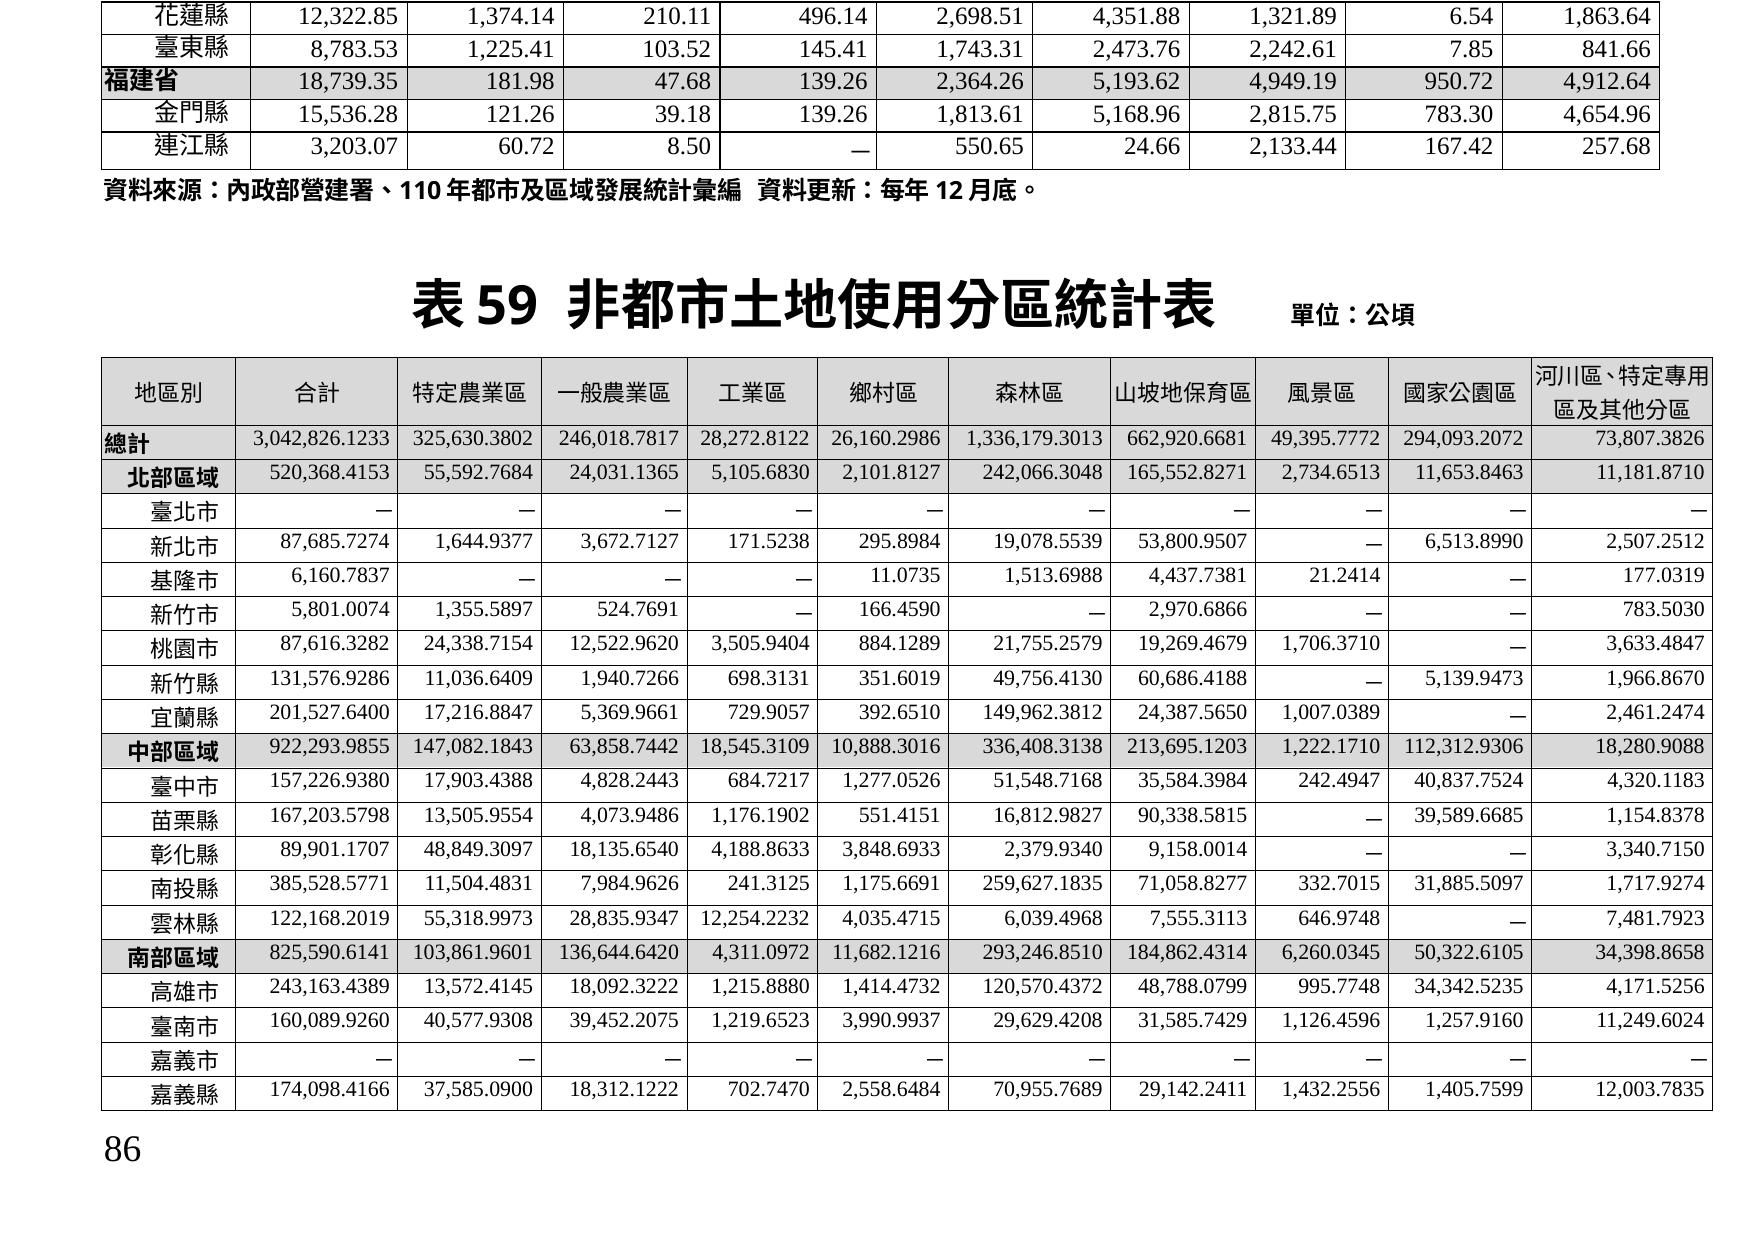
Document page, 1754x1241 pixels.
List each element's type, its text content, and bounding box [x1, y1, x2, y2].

table_cell 55,592.7684 [398, 460, 541, 493]
table_cell 18,312.1222 [542, 1077, 687, 1110]
table_cell 1,126.4596 [1256, 1008, 1388, 1042]
table_cell 950.72 [1346, 68, 1502, 99]
table_cell 臺東縣 [102, 35, 250, 66]
table_cell 10,888.3016 [818, 734, 948, 767]
table_cell 550.65 [877, 133, 1032, 169]
table_cell 70,955.7689 [949, 1077, 1110, 1110]
table_cell 3,505.9404 [688, 631, 817, 664]
table_cell － [1389, 906, 1531, 939]
table_cell － [1256, 529, 1388, 562]
table_cell 24.66 [1033, 133, 1189, 169]
table_cell － [398, 563, 541, 596]
table_cell 103.52 [564, 35, 719, 66]
table_cell 31,885.5097 [1389, 871, 1531, 904]
table_cell 1,966.8670 [1532, 666, 1712, 699]
table_cell 1,154.8378 [1532, 803, 1712, 836]
table_cell 12,254.2232 [688, 906, 817, 939]
table_cell － [949, 1043, 1110, 1076]
table_cell 1,355.5897 [398, 597, 541, 630]
table_header 風景區 [1256, 358, 1388, 425]
table_cell － [688, 597, 817, 630]
table_cell 139.26 [721, 68, 876, 99]
table_cell － [1389, 700, 1531, 733]
table_cell 496.14 [721, 3, 876, 34]
table_cell 7.85 [1346, 35, 1502, 66]
table_cell 87,685.7274 [236, 529, 397, 562]
table_cell 金門縣 [102, 100, 250, 131]
table_cell 1,414.4732 [818, 974, 948, 1007]
table_cell 246,018.7817 [542, 426, 687, 459]
table_cell 2,133.44 [1190, 133, 1345, 169]
table_cell 646.9748 [1256, 906, 1388, 939]
table_cell 90,338.5815 [1111, 803, 1255, 836]
table_cell 16,812.9827 [949, 803, 1110, 836]
table_cell 39,452.2075 [542, 1008, 687, 1042]
table_cell 4,188.8633 [688, 837, 817, 870]
table_cell － [542, 1043, 687, 1076]
table_cell 122,168.2019 [236, 906, 397, 939]
table_cell 28,835.9347 [542, 906, 687, 939]
table_cell 166.4590 [818, 597, 948, 630]
table_cell 新竹縣 [102, 666, 235, 699]
table_cell 1,257.9160 [1389, 1008, 1531, 1042]
table_cell 6.54 [1346, 3, 1502, 34]
table_cell － [1389, 631, 1531, 664]
table_cell 87,616.3282 [236, 631, 397, 664]
table_cell 彰化縣 [102, 837, 235, 870]
table_cell 2,507.2512 [1532, 529, 1712, 562]
table_cell 中部區域 [102, 734, 235, 767]
table_cell 31,585.7429 [1111, 1008, 1255, 1042]
table_cell 139.26 [721, 100, 876, 131]
table_cell 4,912.64 [1503, 68, 1659, 99]
table_cell 3,672.7127 [542, 529, 687, 562]
table_cell － [949, 597, 1110, 630]
table_cell － [1389, 494, 1531, 527]
table_cell － [1256, 1043, 1388, 1076]
table_cell 6,039.4968 [949, 906, 1110, 939]
table_cell 12,522.9620 [542, 631, 687, 664]
table_cell 19,269.4679 [1111, 631, 1255, 664]
table_cell 4,311.0972 [688, 940, 817, 973]
table_cell 392.6510 [818, 700, 948, 733]
table_cell 11.0735 [818, 563, 948, 596]
table_cell 11,181.8710 [1532, 460, 1712, 493]
table_cell 2,698.51 [877, 3, 1032, 34]
table_cell 5,369.9661 [542, 700, 687, 733]
table_header 山坡地保育區 [1111, 358, 1255, 425]
table_cell 351.6019 [818, 666, 948, 699]
table_header 森林區 [949, 358, 1110, 425]
table_cell 37,585.0900 [398, 1077, 541, 1110]
table_cell 243,163.4389 [236, 974, 397, 1007]
table_cell 174,098.4166 [236, 1077, 397, 1110]
table_cell 嘉義市 [102, 1043, 235, 1076]
table_cell 165,552.8271 [1111, 460, 1255, 493]
table_cell 1,222.1710 [1256, 734, 1388, 767]
table_cell 184,862.4314 [1111, 940, 1255, 973]
table_cell 884.1289 [818, 631, 948, 664]
table_cell 47.68 [564, 68, 719, 99]
table_header 河川區、特定專用區及其他分區 [1532, 358, 1712, 425]
table_cell － [1389, 1043, 1531, 1076]
table_cell 11,249.6024 [1532, 1008, 1712, 1042]
table_cell 48,849.3097 [398, 837, 541, 870]
table_cell 39,589.6685 [1389, 803, 1531, 836]
table_cell 13,505.9554 [398, 803, 541, 836]
table_cell 295.8984 [818, 529, 948, 562]
table_cell 1,706.3710 [1256, 631, 1388, 664]
table_cell － [1532, 1043, 1712, 1076]
table_cell 336,408.3138 [949, 734, 1110, 767]
table_cell 18,739.35 [251, 68, 407, 99]
table_cell 729.9057 [688, 700, 817, 733]
table_cell 1,007.0389 [1256, 700, 1388, 733]
table_cell 桃園市 [102, 631, 235, 664]
table_cell 160,089.9260 [236, 1008, 397, 1042]
table_cell － [1389, 563, 1531, 596]
table_cell － [1532, 494, 1712, 527]
table_cell 26,160.2986 [818, 426, 948, 459]
table_cell 3,848.6933 [818, 837, 948, 870]
table_cell 3,203.07 [251, 133, 407, 169]
table_cell 825,590.6141 [236, 940, 397, 973]
table_cell 5,139.9473 [1389, 666, 1531, 699]
table_cell － [688, 563, 817, 596]
table_cell － [818, 1043, 948, 1076]
table_cell 63,858.7442 [542, 734, 687, 767]
table_cell 18,545.3109 [688, 734, 817, 767]
table_cell 783.5030 [1532, 597, 1712, 630]
table_cell 49,756.4130 [949, 666, 1110, 699]
table_cell － [398, 1043, 541, 1076]
table_cell 2,461.2474 [1532, 700, 1712, 733]
table_cell 12,322.85 [251, 3, 407, 34]
table_cell － [542, 494, 687, 527]
table_cell 136,644.6420 [542, 940, 687, 973]
table_cell 210.11 [564, 3, 719, 34]
table_cell 4,171.5256 [1532, 974, 1712, 1007]
table_cell 17,216.8847 [398, 700, 541, 733]
table_cell 24,031.1365 [542, 460, 687, 493]
table_cell 4,828.2443 [542, 769, 687, 802]
table_cell 201,527.6400 [236, 700, 397, 733]
table_header 一般農業區 [542, 358, 687, 425]
table_cell 167.42 [1346, 133, 1502, 169]
table_cell － [1256, 837, 1388, 870]
table_cell － [1256, 666, 1388, 699]
table_cell 臺北市 [102, 494, 235, 527]
table_cell 13,572.4145 [398, 974, 541, 1007]
table_cell 35,584.3984 [1111, 769, 1255, 802]
table_cell 167,203.5798 [236, 803, 397, 836]
table_cell 120,570.4372 [949, 974, 1110, 1007]
table_cell － [1256, 597, 1388, 630]
table_cell 7,555.3113 [1111, 906, 1255, 939]
table_cell 50,322.6105 [1389, 940, 1531, 973]
table_cell 702.7470 [688, 1077, 817, 1110]
table_cell 39.18 [564, 100, 719, 131]
table_cell 60,686.4188 [1111, 666, 1255, 699]
table_cell 雲林縣 [102, 906, 235, 939]
table_cell 苗栗縣 [102, 803, 235, 836]
table_header 工業區 [688, 358, 817, 425]
table_cell 6,260.0345 [1256, 940, 1388, 973]
table_header 地區別 [102, 358, 235, 425]
table_cell 福建省 [102, 68, 250, 99]
table_cell － [542, 563, 687, 596]
table_cell 662,920.6681 [1111, 426, 1255, 459]
table_cell 40,577.9308 [398, 1008, 541, 1042]
table_cell 12,003.7835 [1532, 1077, 1712, 1110]
table_cell 995.7748 [1256, 974, 1388, 1007]
table_cell 332.7015 [1256, 871, 1388, 904]
table_cell 21.2414 [1256, 563, 1388, 596]
table_cell 1,225.41 [408, 35, 563, 66]
subtitle 表59 非都市土地使用分區統計表 單位：公頃 [103, 245, 1639, 357]
table_cell 1,219.6523 [688, 1008, 817, 1042]
table_cell 4,654.96 [1503, 100, 1659, 131]
table_header 特定農業區 [398, 358, 541, 425]
table_cell 2,364.26 [877, 68, 1032, 99]
table_cell － [721, 133, 876, 169]
table_cell 293,246.8510 [949, 940, 1110, 973]
table_cell 2,734.6513 [1256, 460, 1388, 493]
table_cell 宜蘭縣 [102, 700, 235, 733]
table_cell 嘉義縣 [102, 1077, 235, 1110]
table_cell 臺中市 [102, 769, 235, 802]
table_cell 2,473.76 [1033, 35, 1189, 66]
table_cell 71,058.8277 [1111, 871, 1255, 904]
table_cell 29,142.2411 [1111, 1077, 1255, 1110]
table_cell 3,340.7150 [1532, 837, 1712, 870]
table_cell － [1389, 837, 1531, 870]
table_cell 53,800.9507 [1111, 529, 1255, 562]
table_cell － [1389, 597, 1531, 630]
table_cell 149,962.3812 [949, 700, 1110, 733]
table_cell 8.50 [564, 133, 719, 169]
table_cell 259,627.1835 [949, 871, 1110, 904]
table_cell 698.3131 [688, 666, 817, 699]
table_cell 11,036.6409 [398, 666, 541, 699]
table_cell 1,176.1902 [688, 803, 817, 836]
table_cell 1,405.7599 [1389, 1077, 1531, 1110]
table_cell 7,984.9626 [542, 871, 687, 904]
table_cell 40,837.7524 [1389, 769, 1531, 802]
table_cell 2,970.6866 [1111, 597, 1255, 630]
table_cell 841.66 [1503, 35, 1659, 66]
table_cell 17,903.4388 [398, 769, 541, 802]
table_cell 60.72 [408, 133, 563, 169]
table_cell 131,576.9286 [236, 666, 397, 699]
table_cell 9,158.0014 [1111, 837, 1255, 870]
table_cell 南部區域 [102, 940, 235, 973]
table_cell 2,379.9340 [949, 837, 1110, 870]
table_cell 新竹市 [102, 597, 235, 630]
table_cell 4,437.7381 [1111, 563, 1255, 596]
table_cell 新北市 [102, 529, 235, 562]
table_cell 34,398.8658 [1532, 940, 1712, 973]
table_cell 157,226.9380 [236, 769, 397, 802]
table_cell 257.68 [1503, 133, 1659, 169]
table_header 鄉村區 [818, 358, 948, 425]
table_cell 242,066.3048 [949, 460, 1110, 493]
table_cell 1,644.9377 [398, 529, 541, 562]
table_cell － [398, 494, 541, 527]
table_cell 18,280.9088 [1532, 734, 1712, 767]
table_cell 48,788.0799 [1111, 974, 1255, 1007]
table_cell 8,783.53 [251, 35, 407, 66]
table_cell 89,901.1707 [236, 837, 397, 870]
table_cell 1,717.9274 [1532, 871, 1712, 904]
table_cell 171.5238 [688, 529, 817, 562]
table_cell 6,160.7837 [236, 563, 397, 596]
subtitle 資料來源：內政部營建署、110年都市及區域發展統計彙編 資料更新：每年12月底。 [103, 170, 1639, 207]
table_cell 5,105.6830 [688, 460, 817, 493]
table_cell 1,277.0526 [818, 769, 948, 802]
table_cell 684.7217 [688, 769, 817, 802]
table_cell 4,320.1183 [1532, 769, 1712, 802]
table_cell 1,215.8880 [688, 974, 817, 1007]
table_cell 73,807.3826 [1532, 426, 1712, 459]
table_cell － [236, 1043, 397, 1076]
table_cell 1,513.6988 [949, 563, 1110, 596]
table_cell 21,755.2579 [949, 631, 1110, 664]
table_cell 18,135.6540 [542, 837, 687, 870]
table_cell 213,695.1203 [1111, 734, 1255, 767]
table_cell 15,536.28 [251, 100, 407, 131]
table_cell 103,861.9601 [398, 940, 541, 973]
table_cell 1,336,179.3013 [949, 426, 1110, 459]
table_cell － [688, 494, 817, 527]
table_cell － [236, 494, 397, 527]
table_cell － [688, 1043, 817, 1076]
table_cell 1,432.2556 [1256, 1077, 1388, 1110]
table_cell 1,743.31 [877, 35, 1032, 66]
table_cell 3,633.4847 [1532, 631, 1712, 664]
table_cell 連江縣 [102, 133, 250, 169]
table_cell － [1256, 494, 1388, 527]
table_cell － [818, 494, 948, 527]
table_cell 總計 [102, 426, 235, 459]
table_cell 121.26 [408, 100, 563, 131]
table_cell 11,504.4831 [398, 871, 541, 904]
table_cell 28,272.8122 [688, 426, 817, 459]
table_cell 11,682.1216 [818, 940, 948, 973]
table_cell 325,630.3802 [398, 426, 541, 459]
table_cell 34,342.5235 [1389, 974, 1531, 1007]
table_cell 3,990.9937 [818, 1008, 948, 1042]
table_cell － [1256, 803, 1388, 836]
table_cell 4,035.4715 [818, 906, 948, 939]
table_cell 2,558.6484 [818, 1077, 948, 1110]
table_cell 臺南市 [102, 1008, 235, 1042]
table_cell 145.41 [721, 35, 876, 66]
table_cell 1,863.64 [1503, 3, 1659, 34]
table_cell 7,481.7923 [1532, 906, 1712, 939]
table_cell 24,338.7154 [398, 631, 541, 664]
table_header 國家公園區 [1389, 358, 1531, 425]
table_cell 5,168.96 [1033, 100, 1189, 131]
table_cell 55,318.9973 [398, 906, 541, 939]
table_cell 11,653.8463 [1389, 460, 1531, 493]
table_cell 1,813.61 [877, 100, 1032, 131]
table_cell 18,092.3222 [542, 974, 687, 1007]
table_cell 24,387.5650 [1111, 700, 1255, 733]
table_cell 51,548.7168 [949, 769, 1110, 802]
table_cell 2,101.8127 [818, 460, 948, 493]
table_cell 3,042,826.1233 [236, 426, 397, 459]
table_cell 1,175.6691 [818, 871, 948, 904]
table_cell 高雄市 [102, 974, 235, 1007]
table_cell 基隆市 [102, 563, 235, 596]
table_cell 1,321.89 [1190, 3, 1345, 34]
table_cell 385,528.5771 [236, 871, 397, 904]
table_cell 242.4947 [1256, 769, 1388, 802]
table_cell － [1111, 494, 1255, 527]
table_cell 147,082.1843 [398, 734, 541, 767]
table_cell 5,801.0074 [236, 597, 397, 630]
table_cell 49,395.7772 [1256, 426, 1388, 459]
table_cell 551.4151 [818, 803, 948, 836]
table_cell 29,629.4208 [949, 1008, 1110, 1042]
table_cell 520,368.4153 [236, 460, 397, 493]
table_cell 524.7691 [542, 597, 687, 630]
table_cell 2,242.61 [1190, 35, 1345, 66]
table_cell 北部區域 [102, 460, 235, 493]
table_cell 4,351.88 [1033, 3, 1189, 34]
table_cell 112,312.9306 [1389, 734, 1531, 767]
table_header 合計 [236, 358, 397, 425]
table_cell 4,949.19 [1190, 68, 1345, 99]
table_cell 4,073.9486 [542, 803, 687, 836]
table_cell 19,078.5539 [949, 529, 1110, 562]
table_cell 南投縣 [102, 871, 235, 904]
table_cell 241.3125 [688, 871, 817, 904]
table_cell 294,093.2072 [1389, 426, 1531, 459]
table_cell 花蓮縣 [102, 3, 250, 34]
table_cell 1,940.7266 [542, 666, 687, 699]
table_cell 922,293.9855 [236, 734, 397, 767]
table_cell － [1111, 1043, 1255, 1076]
table_cell 783.30 [1346, 100, 1502, 131]
table_cell 2,815.75 [1190, 100, 1345, 131]
table_cell 6,513.8990 [1389, 529, 1531, 562]
table_cell 181.98 [408, 68, 563, 99]
table_cell － [949, 494, 1110, 527]
table_cell 177.0319 [1532, 563, 1712, 596]
table_cell 5,193.62 [1033, 68, 1189, 99]
table_cell 1,374.14 [408, 3, 563, 34]
